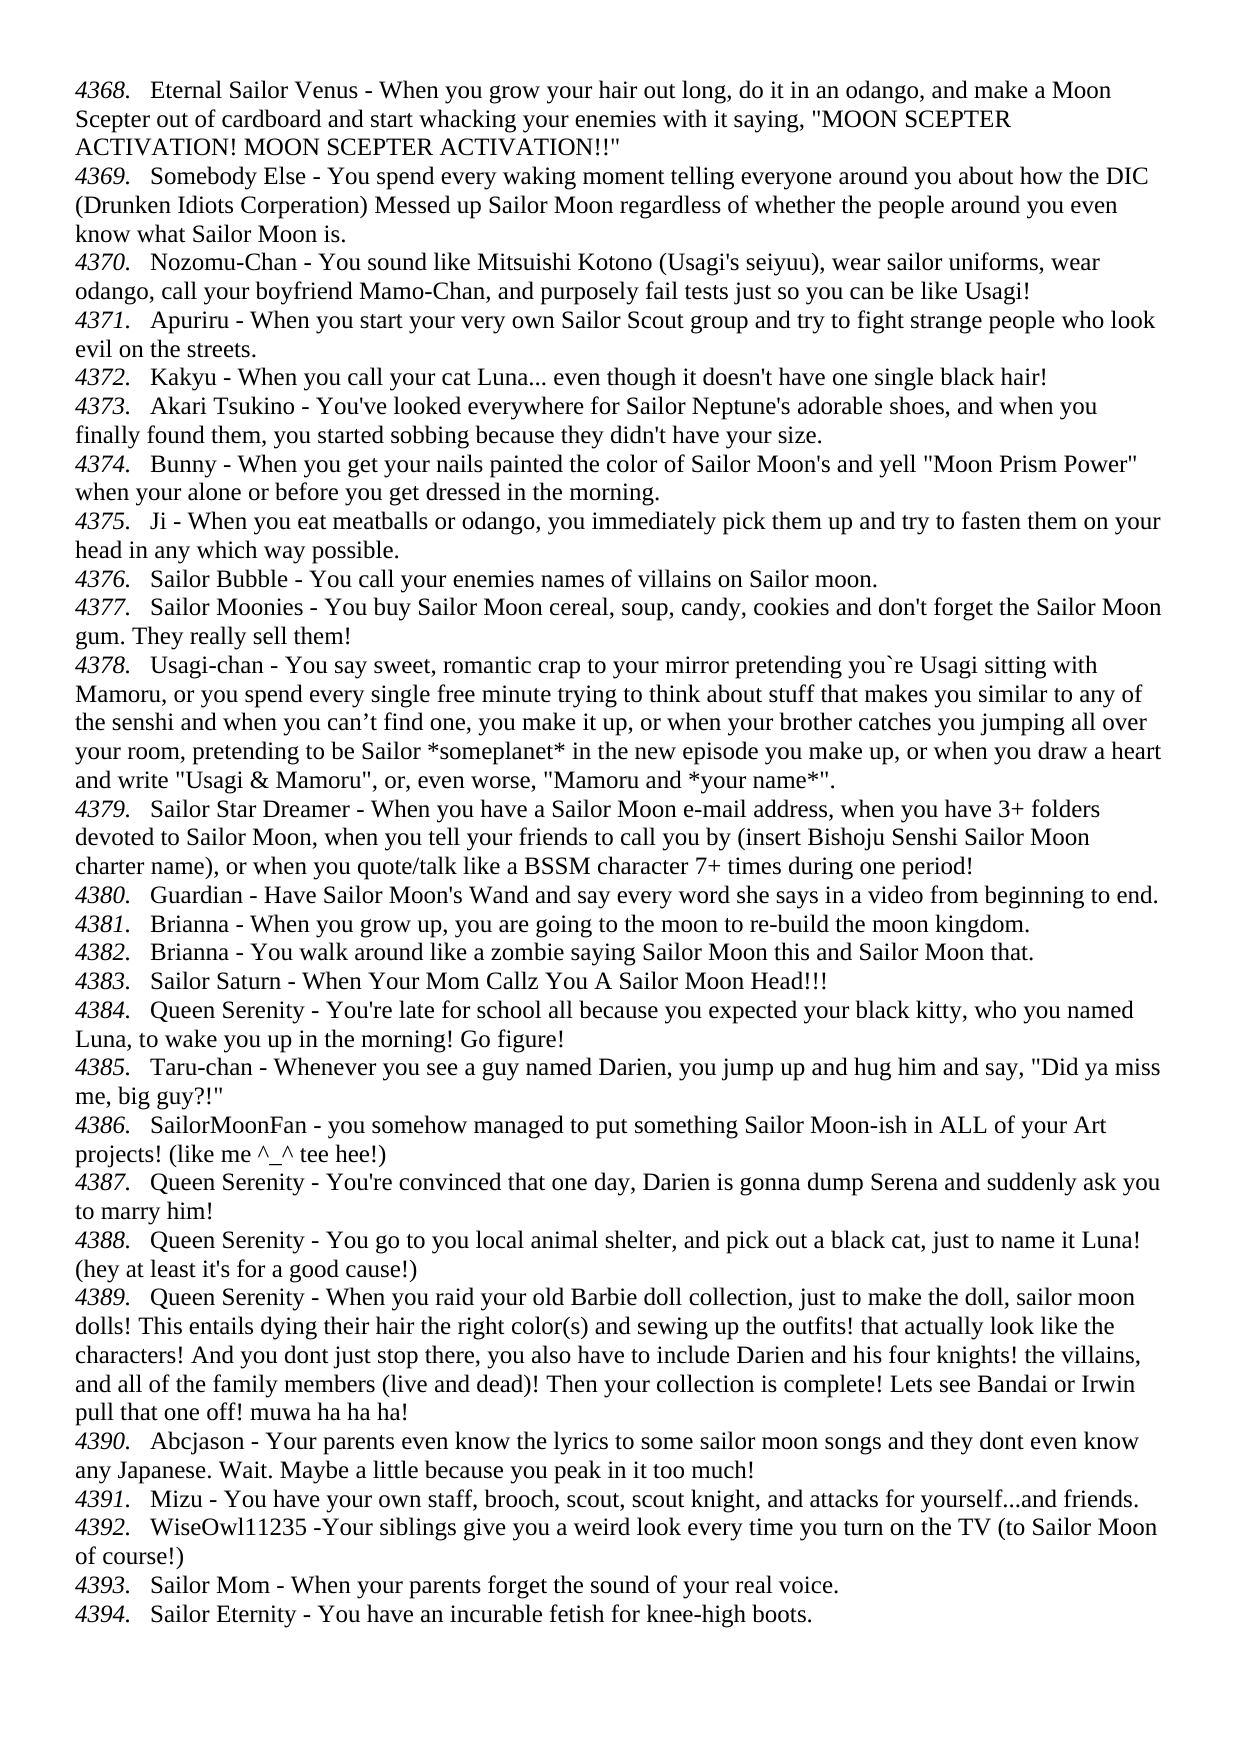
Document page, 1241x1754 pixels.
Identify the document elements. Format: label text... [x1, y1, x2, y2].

list Queen Serenity - You go to you local animal shelter, and pick out a black cat, just to name it Luna! (hey at least it's for a good cause!) [75, 1225, 1165, 1282]
list Nozomu-Chan - You sound like Mitsuishi Kotono (Usagi's seiyuu), wear sailor uniforms, wear odango, call your boyfriend Mamo-Chan, and purposely fail tests just so you can be like Usagi! [75, 247, 1165, 305]
list Queen Serenity - When you raid your old Barbie doll collection, just to make the doll, sailor moon dolls! This entails dying their hair the right color(s) and sewing up the outfits! that actually look like the characters! And you dont just stop there, you also have to include Darien and his four knights! the villains, and all of the family members (live and dead)! Then your collection is complete! Lets see Bandai or Irwin pull that one off! muwa ha ha ha! [75, 1282, 1165, 1426]
list Sailor Saturn - When Your Mom Callz You A Sailor Moon Head!!! [75, 966, 1165, 995]
list Kakyu - When you call your cat Luna... even though it doesn't have one single black hair! [75, 362, 1165, 391]
list Brianna - When you grow up, you are going to the moon to re-build the moon kingdom. [75, 909, 1165, 937]
list Mizu - You have your own staff, brooch, scout, scout knight, and attacks for yourself...and friends. [75, 1484, 1165, 1512]
list Somebody Else - You spend every waking moment telling everyone around you about how the DIC (Drunken Idiots Corperation) Messed up Sailor Moon regardless of whether the people around you even know what Sailor Moon is. [75, 161, 1165, 247]
list Taru-chan - Whenever you see a guy named Darien, you jump up and hug him and say, "Did ya miss me, big guy?!" [75, 1052, 1165, 1110]
list Sailor Mom - When your parents forget the sound of your real voice. [75, 1570, 1165, 1599]
list Queen Serenity - You're late for school all because you expected your black kitty, who you named Luna, to wake you up in the morning! Go figure! [75, 995, 1165, 1052]
list Abcjason - Your parents even know the lyrics to some sailor moon songs and they dont even know any Japanese. Wait. Maybe a little because you peak in it too much! [75, 1426, 1165, 1484]
list WiseOwl11235 -Your siblings give you a weird look every time you turn on the TV (to Sailor Moon of course!) [75, 1512, 1165, 1570]
list Sailor Eternity - You have an incurable fetish for knee-high boots. [75, 1599, 1165, 1627]
list Sailor Moonies - You buy Sailor Moon cereal, soup, candy, cookies and don't forget the Sailor Moon gum. They really sell them! [75, 592, 1165, 650]
list Sailor Bubble - You call your enemies names of villains on Sailor moon. [75, 564, 1165, 592]
list Eternal Sailor Venus - When you grow your hair out long, do it in an odango, and make a Moon Scepter out of cardboard and start whacking your enemies with it saying, "MOON SCEPTER ACTIVATION! MOON SCEPTER ACTIVATION!!" [75, 75, 1165, 161]
list Brianna - You walk around like a zombie saying Sailor Moon this and Sailor Moon that. [75, 937, 1165, 966]
list Bunny - When you get your nails painted the color of Sailor Moon's and yell "Moon Prism Power" when your alone or before you get dressed in the morning. [75, 449, 1165, 506]
list Sailor Star Dreamer - When you have a Sailor Moon e-mail address, when you have 3+ folders devoted to Sailor Moon, when you tell your friends to call you by (insert Bishoju Senshi Sailor Moon charter name), or when you quote/talk like a BSSM character 7+ times during one period! [75, 794, 1165, 880]
list Akari Tsukino - You've looked everywhere for Sailor Neptune's adorable shoes, and when you finally found them, you started sobbing because they didn't have your size. [75, 391, 1165, 449]
list Guardian - Have Sailor Moon's Wand and say every word she says in a video from beginning to end. [75, 880, 1165, 909]
list Queen Serenity - You're convinced that one day, Darien is gonna dump Serena and suddenly ask you to marry him! [75, 1167, 1165, 1225]
list Apuriru - When you start your very own Sailor Scout group and try to fight strange people who look evil on the streets. [75, 305, 1165, 362]
list SailorMoonFan - you somehow managed to put something Sailor Moon-ish in ALL of your Art projects! (like me ^_^ tee hee!) [75, 1110, 1165, 1167]
list Usagi-chan - You say sweet, romantic crap to your mirror pretending you`re Usagi sitting with Mamoru, or you spend every single free minute trying to think about stuff that makes you similar to any of the senshi and when you can’t find one, you make it up, or when your brother catches you jumping all over your room, pretending to be Sailor *someplanet* in the new episode you make up, or when you draw a heart and write "Usagi & Mamoru", or, even worse, "Mamoru and *your name*". [75, 650, 1165, 794]
list Ji - When you eat meatballs or odango, you immediately pick them up and try to fasten them on your head in any which way possible. [75, 506, 1165, 564]
